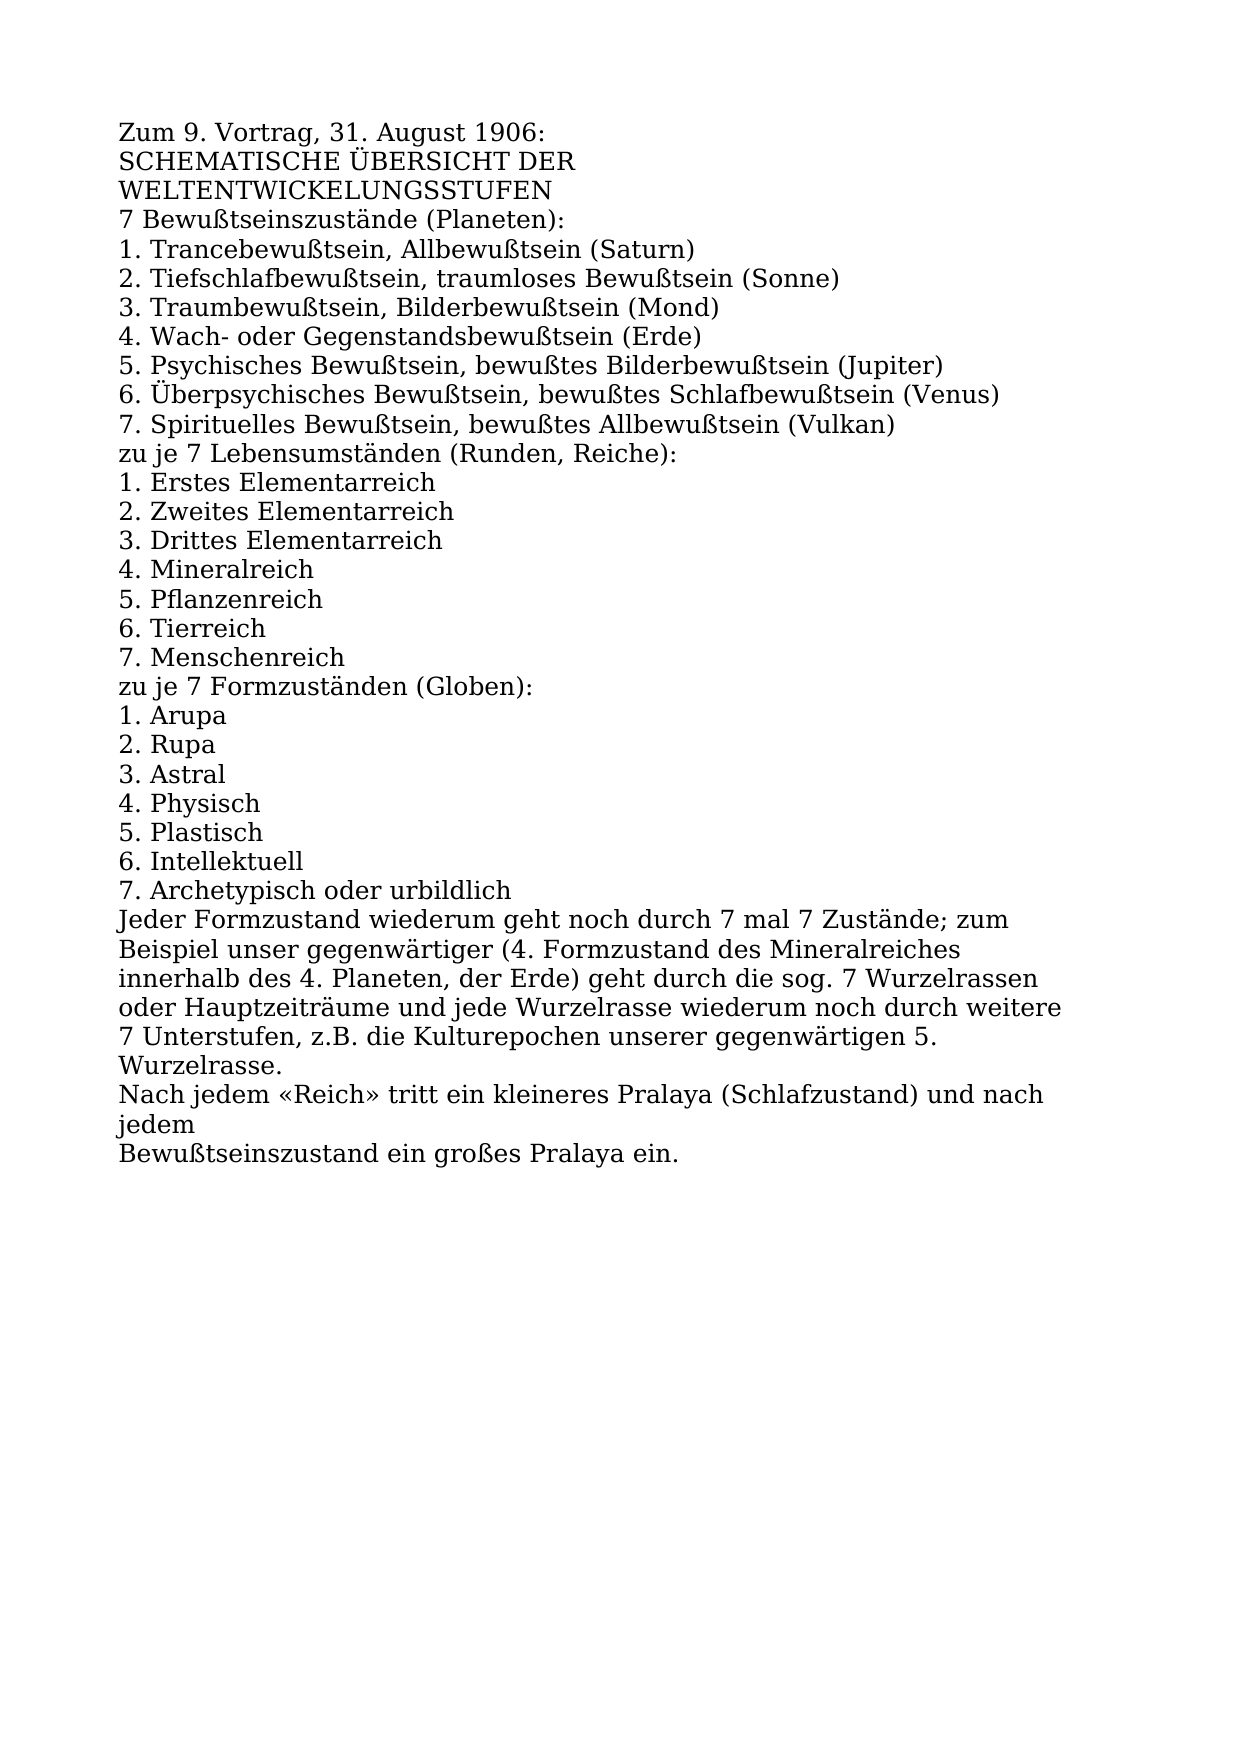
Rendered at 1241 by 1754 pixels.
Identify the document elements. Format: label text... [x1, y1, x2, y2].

text 3. Astral [118, 760, 1122, 789]
text 2. Rupa [118, 731, 1122, 760]
text 4. Physisch [118, 789, 1122, 818]
text SCHEMATISCHE ÜBERSICHT DER [118, 147, 1122, 176]
text Bewußtseinszustand ein großes Pralaya ein. [118, 1139, 1122, 1168]
text Beispiel unser gegenwärtiger (4. Formzustand des Mineralreiches [118, 935, 1122, 964]
text 3. Drittes Elementarreich [118, 526, 1122, 556]
text Zum 9. Vortrag, 31. August 1906: [118, 118, 1122, 147]
text zu je 7 Formzuständen (Globen): [118, 672, 1122, 701]
text 7. Spirituelles Bewußtsein, bewußtes Allbewußtsein (Vulkan) [118, 410, 1122, 439]
text Jeder Formzustand wiederum geht noch durch 7 mal 7 Zustände; zum [118, 906, 1122, 935]
text 4. Wach- oder Gegenstandsbewußtsein (Erde) [118, 322, 1122, 351]
text 4. Mineralreich [118, 556, 1122, 585]
text 2. Tiefschlafbewußtsein, traumloses Bewußtsein (Sonne) [118, 264, 1122, 293]
text 2. Zweites Elementarreich [118, 497, 1122, 526]
text 7 Bewußtseinszustände (Planeten): [118, 206, 1122, 235]
text WELTENTWICKELUNGSSTUFEN [118, 176, 1122, 206]
text 6. Überpsychisches Bewußtsein, bewußtes Schlafbewußtsein (Venus) [118, 381, 1122, 410]
text 7. Archetypisch oder urbildlich [118, 876, 1122, 906]
text Nach jedem «Reich» tritt ein kleineres Pralaya (Schlafzustand) und nach jedem [118, 1081, 1122, 1139]
text 5. Plastisch [118, 818, 1122, 847]
text 1. Trancebewußtsein, Allbewußtsein (Saturn) [118, 235, 1122, 264]
text 3. Traumbewußtsein, Bilderbewußtsein (Mond) [118, 293, 1122, 322]
text 7. Menschenreich [118, 643, 1122, 672]
text 6. Tierreich [118, 614, 1122, 643]
text oder Hauptzeiträume und jede Wurzelrasse wiederum noch durch weitere [118, 993, 1122, 1022]
text zu je 7 Lebensumständen (Runden, Reiche): [118, 439, 1122, 468]
text 6. Intellektuell [118, 847, 1122, 876]
text innerhalb des 4. Planeten, der Erde) geht durch die sog. 7 Wurzelrassen [118, 964, 1122, 993]
text 1. Erstes Elementarreich [118, 468, 1122, 497]
text 1. Arupa [118, 701, 1122, 731]
text 5. Pflanzenreich [118, 585, 1122, 614]
text Wurzelrasse. [118, 1051, 1122, 1081]
text 7 Unterstufen, z.B. die Kulturepochen unserer gegenwärtigen 5. [118, 1022, 1122, 1051]
text 5. Psychisches Bewußtsein, bewußtes Bilderbewußtsein (Jupiter) [118, 351, 1122, 381]
